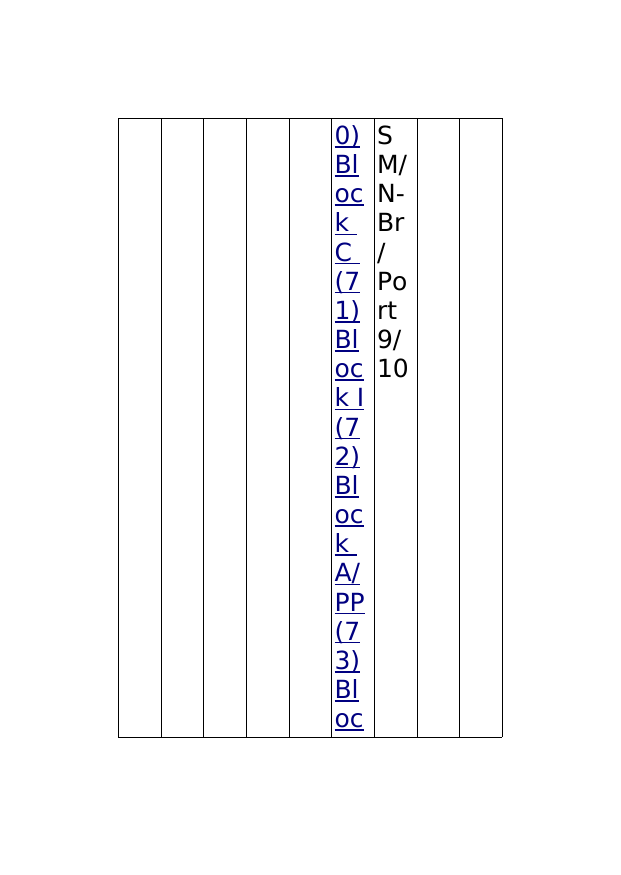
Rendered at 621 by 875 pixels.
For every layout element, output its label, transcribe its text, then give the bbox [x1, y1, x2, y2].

table_cell [162, 119, 203, 737]
table_cell [247, 119, 289, 737]
table_cell 0) Block C (71) Block I (72) Block A/PP (73) Bloc [332, 119, 374, 737]
table_cell [418, 119, 459, 737]
table_cell [290, 119, 331, 737]
table_cell SM/N-Br / Port 9/10 [375, 119, 417, 737]
table_cell [204, 119, 246, 737]
table_cell [460, 119, 502, 737]
table_cell [119, 119, 161, 737]
